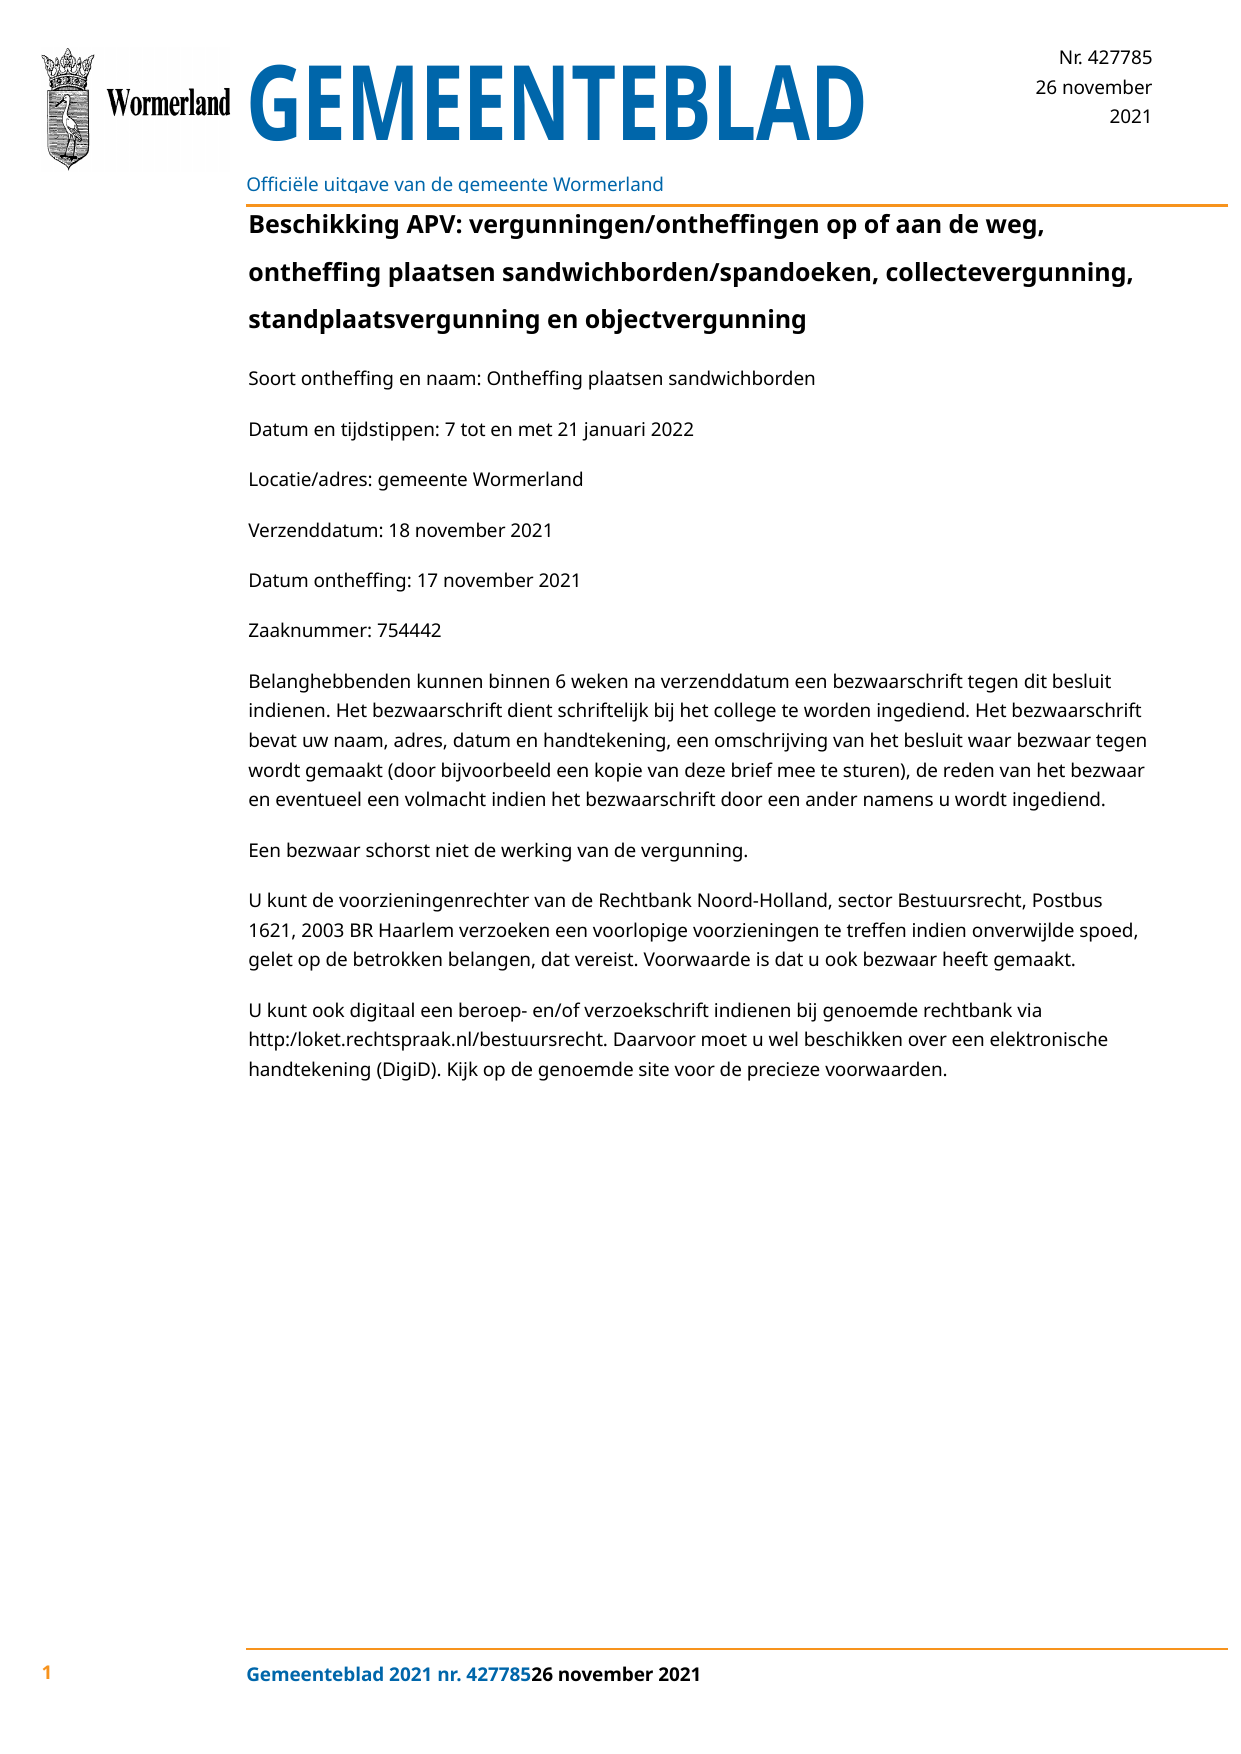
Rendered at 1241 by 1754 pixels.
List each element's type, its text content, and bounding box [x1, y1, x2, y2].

text Locatie/adres: gemeente Wormerland [248, 466, 1152, 492]
text Zaaknummer: 754442 [248, 618, 1152, 643]
picture [41, 47, 231, 172]
text Datum en tijdstippen: 7 tot en met 21 januari 2022 [248, 416, 1152, 442]
text Datum ontheffing: 17 november 2021 [248, 567, 1152, 593]
text U kunt ook digitaal een beroep- en/of verzoekschrift indienen bij genoemde rechtbank via http:/loket.rechtspraak.nl/bestuursrecht. Daarvoor moet u wel beschikken over een elektronische handtekening (DigiD). Kijk op de genoemde site voor de precieze voorwaarden. [248, 997, 1152, 1082]
text U kunt de voorzieningenrechter van de Rechtbank Noord-Holland, sector Bestuursrecht, Postbus 1621, 2003 BR Haarlem verzoeken een voorlopige voorzieningen te treffen indien onverwijlde spoed, gelet op de betrokken belangen, dat vereist. Voorwaarde is dat u ook bezwaar heeft gemaakt. [248, 887, 1152, 972]
text Verzenddatum: 18 november 2021 [248, 517, 1152, 542]
text Belanghebbenden kunnen binnen 6 weken na verzenddatum een bezwaarschrift tegen dit besluit indienen. Het bezwaarschrift dient schriftelijk bij het college te worden ingediend. Het bezwaarschrift bevat uw naam, adres, datum en handtekening, een omschrijving van het besluit waar bezwaar tegen wordt gemaakt (door bijvoorbeeld een kopie van deze brief mee te sturen), de reden van het bezwaar en eventueel een volmacht indien het bezwaarschrift door een ander namens u wordt ingediend. [248, 668, 1152, 812]
text Soort ontheffing en naam: Ontheffing plaatsen sandwichborden [248, 366, 1152, 391]
text Een bezwaar schorst niet de werking van de vergunning. [248, 837, 1152, 862]
text Beschikking APV: vergunningen/ontheffingen op of aan de weg, ontheffing plaatsen sandwichborden/spandoeken, collectevergunning, standplaatsvergunning en objectvergunning [248, 207, 1152, 336]
